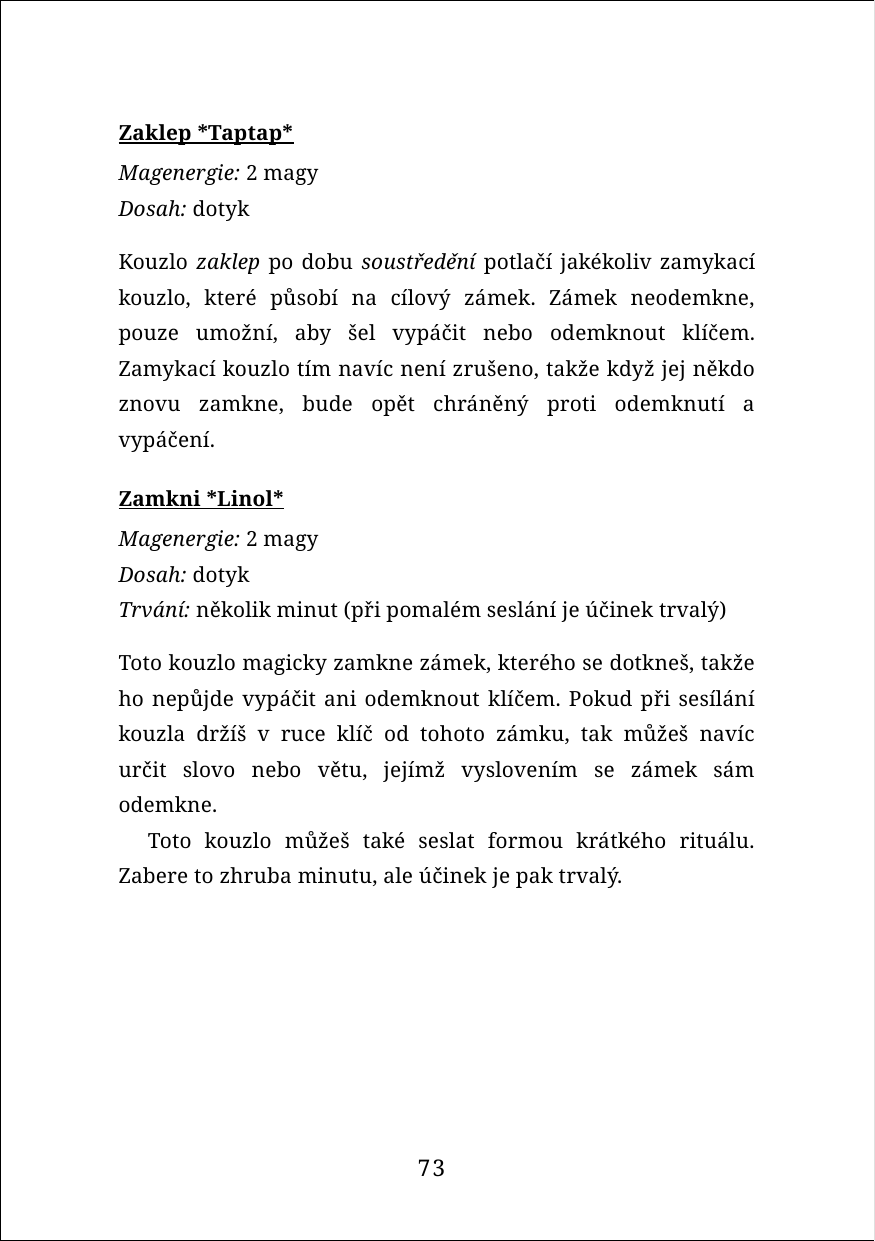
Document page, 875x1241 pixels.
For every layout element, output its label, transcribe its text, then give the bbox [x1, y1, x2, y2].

text Magenergie: 2 magy Dosah: dotyk [118, 158, 756, 222]
text Toto kouzlo magicky zamkne zámek, kterého se dotkneš, takže ho nepůjde vypáčit ani odemknout klíčem. Pokud při sesílání kouzla držíš v ruce klíč od tohoto zámku, tak můžeš navíc určit slovo nebo větu, jejímž vyslovením se zámek sám odemkne. Toto kouzlo můžeš také seslat formou krátkého rituálu. Zabere to zhruba minutu, ale účinek je pak trvalý. [118, 648, 756, 890]
text Kouzlo zaklep po dobu soustředění potlačí jakékoliv zamykací kouzlo, které působí na cílový zámek. Zámek neodemkne, pouze umožní, aby šel vypáčit nebo odemknout klíčem. Zamykací kouzlo tím navíc není zrušeno, takže když jej někdo znovu zamkne, bude opět chráněný proti odemknutí a vypáčení. [118, 247, 756, 453]
subtitle Zaklep *Taptap* [118, 118, 756, 147]
subtitle Zamkni *Linol* [118, 484, 756, 512]
text Magenergie: 2 magy Dosah: dotyk Trvání: několik minut (při pomalém seslání je účinek trvalý) [118, 524, 756, 624]
